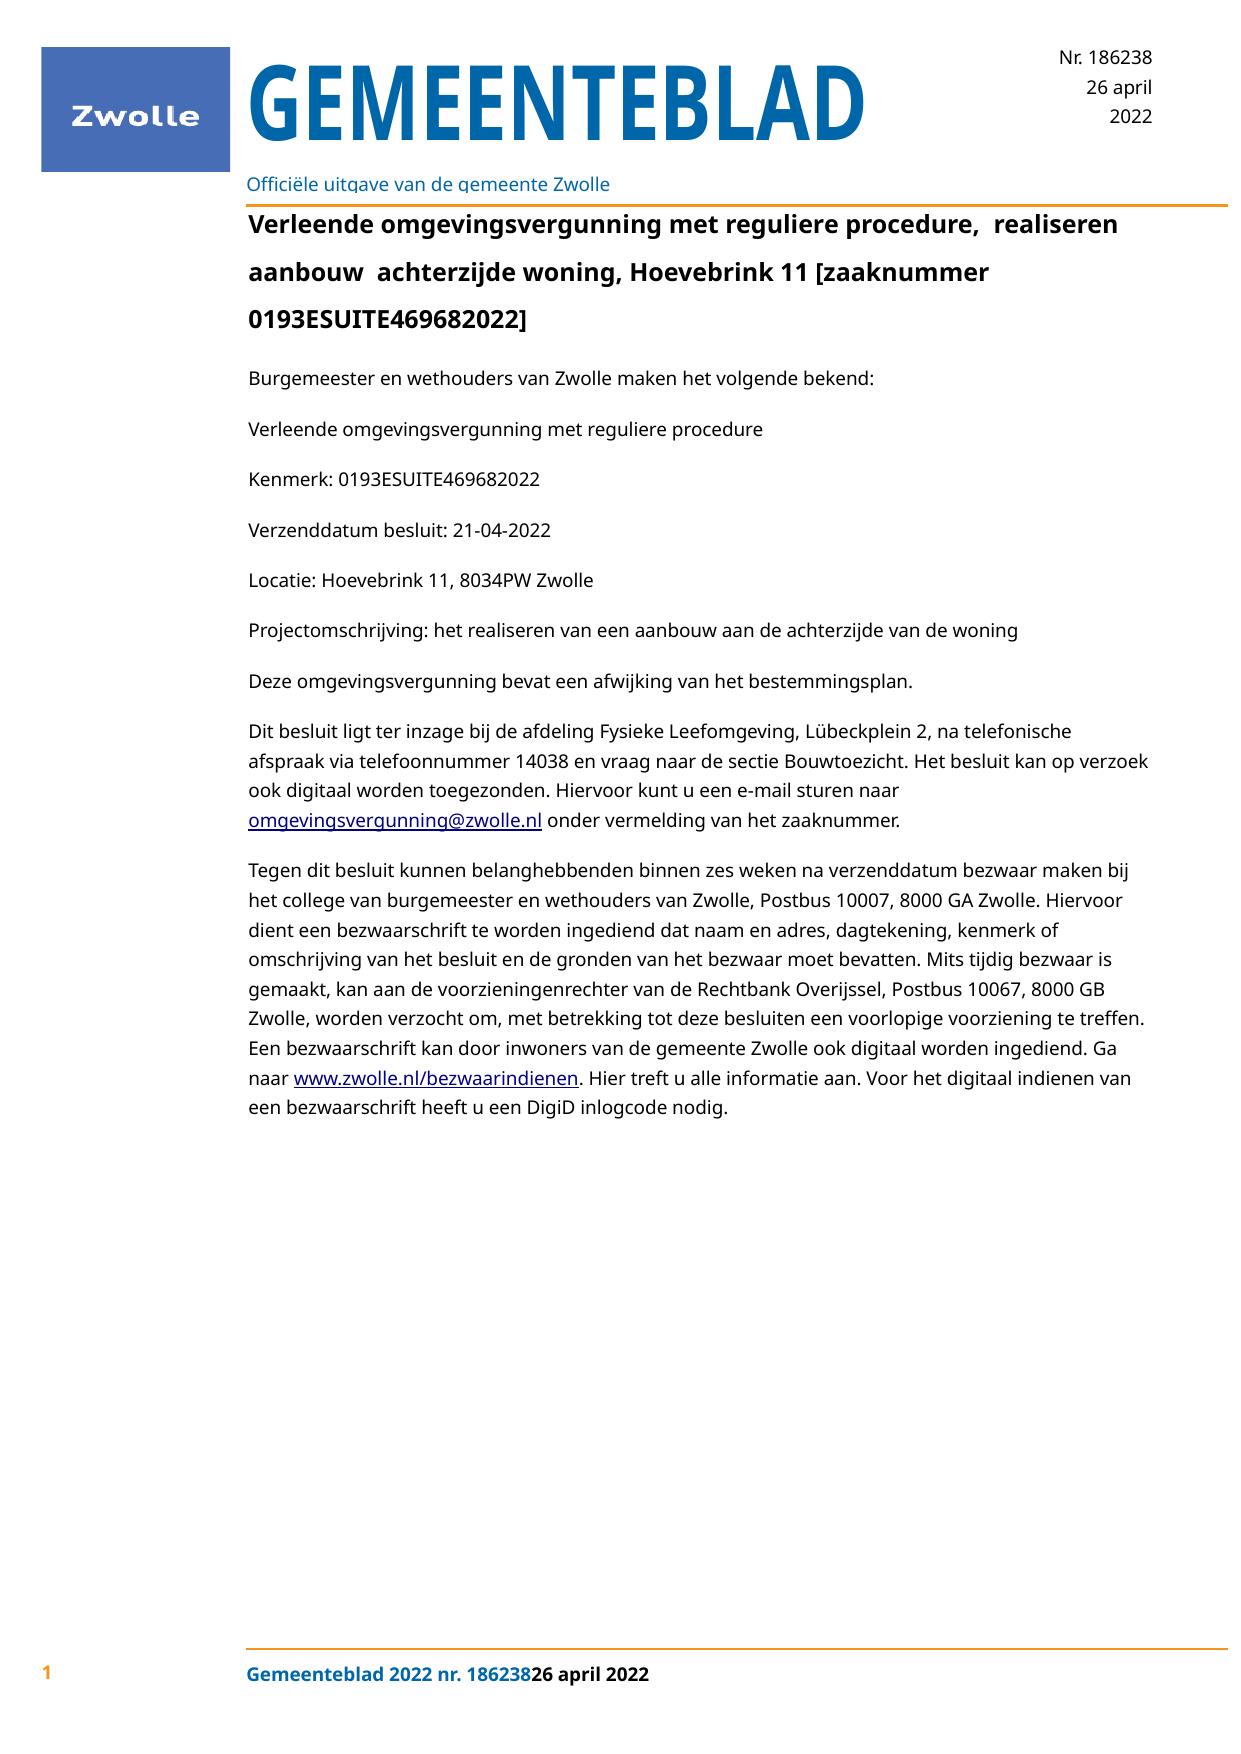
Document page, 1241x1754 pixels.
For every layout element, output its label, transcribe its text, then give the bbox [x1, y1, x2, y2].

text Burgemeester en wethouders van Zwolle maken het volgende bekend: [248, 366, 1152, 391]
picture [41, 47, 231, 172]
text Deze omgevingsvergunning bevat een afwijking van het bestemmingsplan. [248, 668, 1152, 694]
text Verzenddatum besluit: 21-04-2022 [248, 517, 1152, 542]
text Projectomschrijving: het realiseren van een aanbouw aan de achterzijde van de woning [248, 618, 1152, 643]
text Dit besluit ligt ter inzage bij de afdeling Fysieke Leefomgeving, Lübeckplein 2, na telefonische afspraak via telefoonnummer 14038 en vraag naar de sectie Bouwtoezicht. Het besluit kan op verzoek ook digitaal worden toegezonden. Hiervoor kunt u een e-mail sturen naar omgevingsvergunning@zwolle.nl onder vermelding van het zaaknummer. [248, 718, 1152, 833]
text Locatie: Hoevebrink 11, 8034PW Zwolle [248, 567, 1152, 593]
text Verleende omgevingsvergunning met reguliere procedure [248, 416, 1152, 442]
text Kenmerk: 0193ESUITE469682022 [248, 466, 1152, 492]
text Verleende omgevingsvergunning met reguliere procedure, realiseren aanbouw achterzijde woning, Hoevebrink 11 [zaaknummer 0193ESUITE469682022] [248, 207, 1152, 336]
text Tegen dit besluit kunnen belanghebbenden binnen zes weken na verzenddatum bezwaar maken bij het college van burgemeester en wethouders van Zwolle, Postbus 10007, 8000 GA Zwolle. Hiervoor dient een bezwaarschrift te worden ingediend dat naam en adres, dagtekening, kenmerk of omschrijving van het besluit en de gronden van het bezwaar moet bevatten. Mits tijdig bezwaar is gemaakt, kan aan de voorzieningenrechter van de Rechtbank Overijssel, Postbus 10067, 8000 GB Zwolle, worden verzocht om, met betrekking tot deze besluiten een voorlopige voorziening te treffen. Een bezwaarschrift kan door inwoners van de gemeente Zwolle ook digitaal worden ingediend. Ga naar www.zwolle.nl/bezwaarindienen. Hier treft u alle informatie aan. Voor het digitaal indienen van een bezwaarschrift heeft u een DigiD inlogcode nodig. [248, 858, 1152, 1120]
